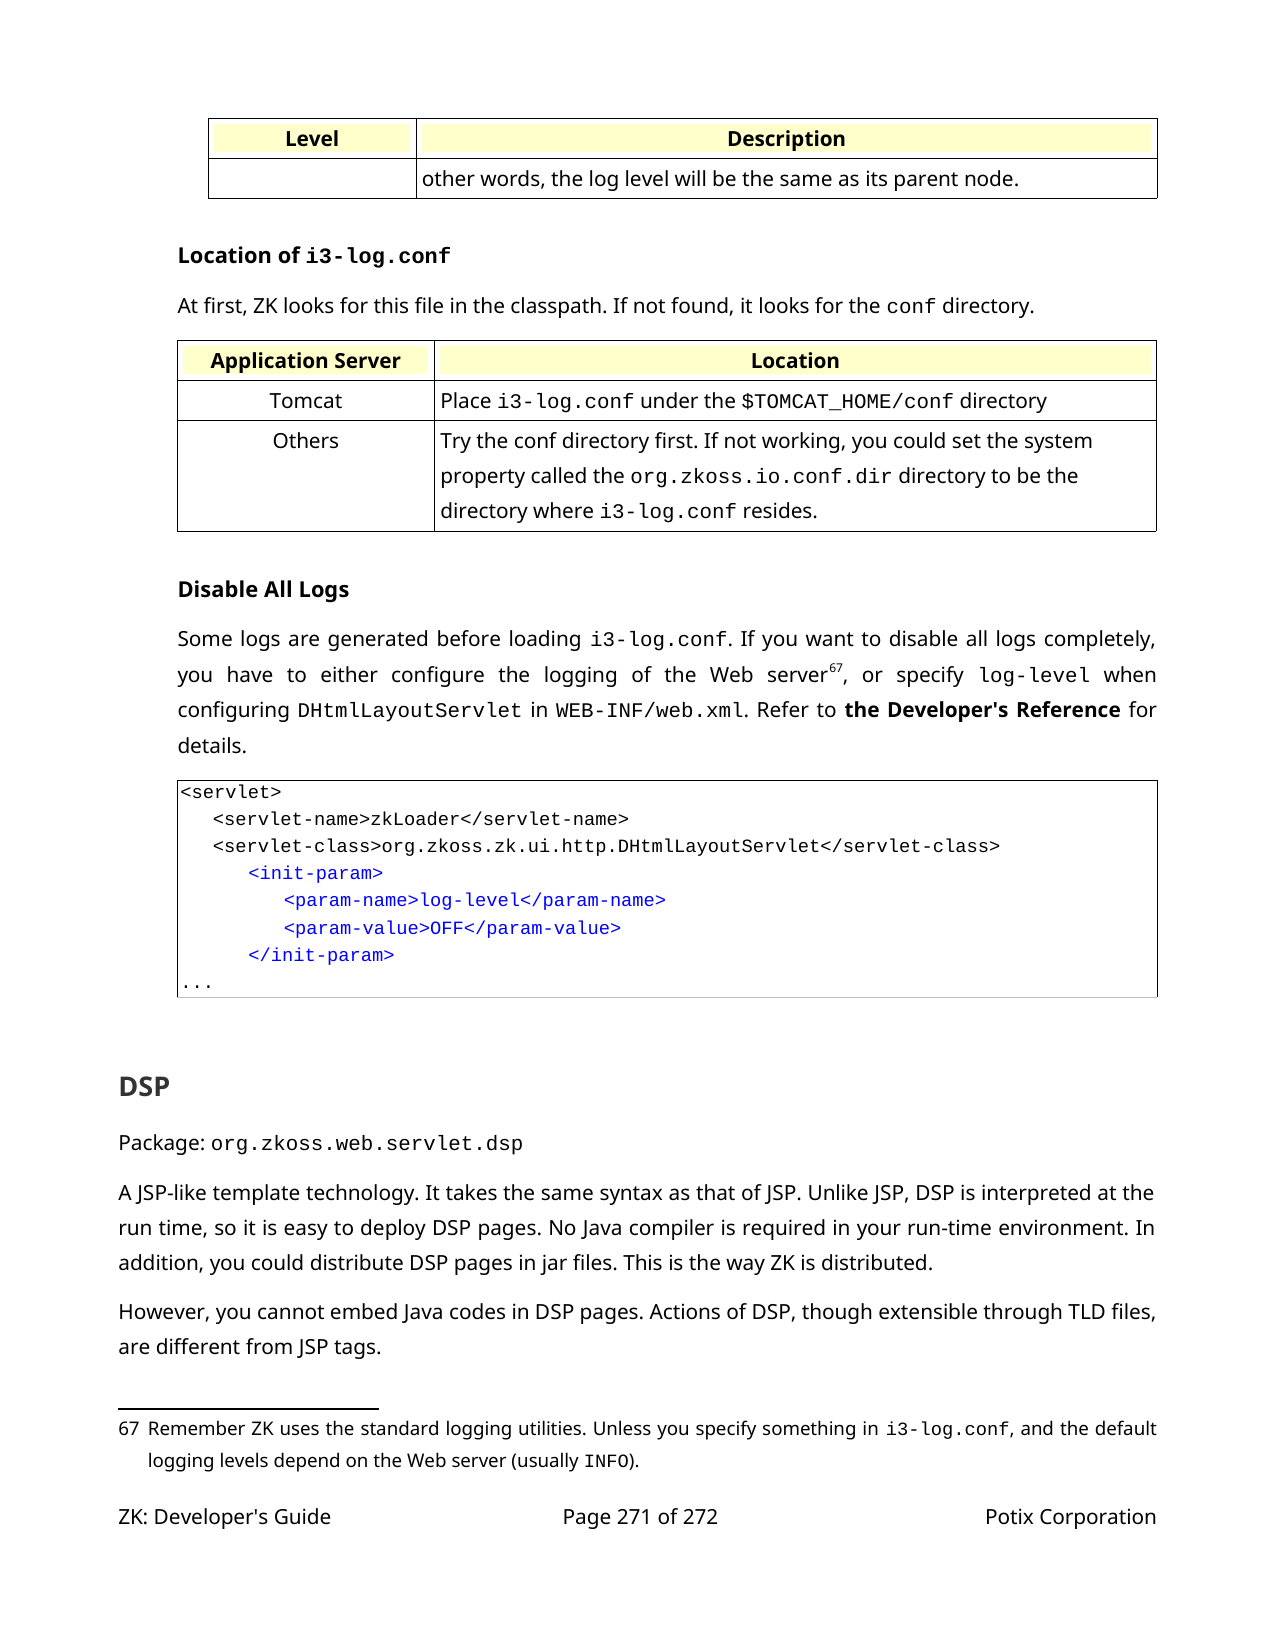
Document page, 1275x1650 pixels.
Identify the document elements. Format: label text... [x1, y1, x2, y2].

text Some logs are generated before loading i3-log.conf. If you want to disable all logs completely, you have to either configure the logging of the Web server, or specify log-level when configuring DHtmlLayoutServlet in WEB-INF/web.xml. Refer to the Developer's Reference for details. [177, 624, 1157, 759]
text ... [178, 970, 1157, 997]
subtitle DSP [118, 1068, 1157, 1105]
text Remember ZK uses the standard logging utilities. Unless you specify something in i3-log.conf, and the default logging levels depend on the Web server (usually INFO). [118, 1415, 1157, 1473]
text <param-value>OFF</param-value> [178, 916, 1157, 940]
table_cell Try the conf directory first. If not working, you could set the system property called the org.zkoss.io.conf.dir directory to be the directory where i3-log.conf resides. [435, 421, 1156, 531]
table_header Application Server [178, 341, 434, 380]
text </init-param> [178, 943, 1157, 967]
table_cell [209, 159, 416, 198]
table_cell Others [178, 421, 434, 531]
text <init-param> [178, 861, 1157, 885]
text <servlet-class>org.zkoss.zk.ui.http.DHtmlLayoutServlet</servlet-class> [178, 834, 1157, 858]
table_header Description [417, 119, 1157, 158]
text At first, ZK looks for this file in the classpath. If not found, it looks for the conf directory. [177, 291, 1157, 319]
text <param-name>log-level</param-name> [178, 888, 1157, 913]
subtitle Location of i3-log.conf [177, 240, 1157, 270]
table_cell Place i3-log.conf under the $TOMCAT_HOME/conf directory [435, 381, 1156, 420]
text However, you cannot embed Java codes in DSP pages. Actions of DSP, though extensible through TLD files, are different from JSP tags. [118, 1297, 1157, 1360]
table_header Location [435, 341, 1156, 380]
text <servlet> [178, 781, 1157, 804]
text Package: org.zkoss.web.servlet.dsp [118, 1128, 1157, 1157]
table_cell Tomcat [178, 381, 434, 420]
text <servlet-name>zkLoader</servlet-name> [178, 807, 1157, 831]
table_header Level [209, 119, 416, 158]
text A JSP-like template technology. It takes the same syntax as that of JSP. Unlike JSP, DSP is interpreted at the run time, so it is easy to deploy DSP pages. No Java compiler is required in your run-time environment. In addition, you could distribute DSP pages in jar files. This is the way ZK is distributed. [118, 1178, 1157, 1276]
table_cell other words, the log level will be the same as its parent node. [417, 159, 1157, 198]
subtitle Disable All Logs [177, 573, 1157, 603]
